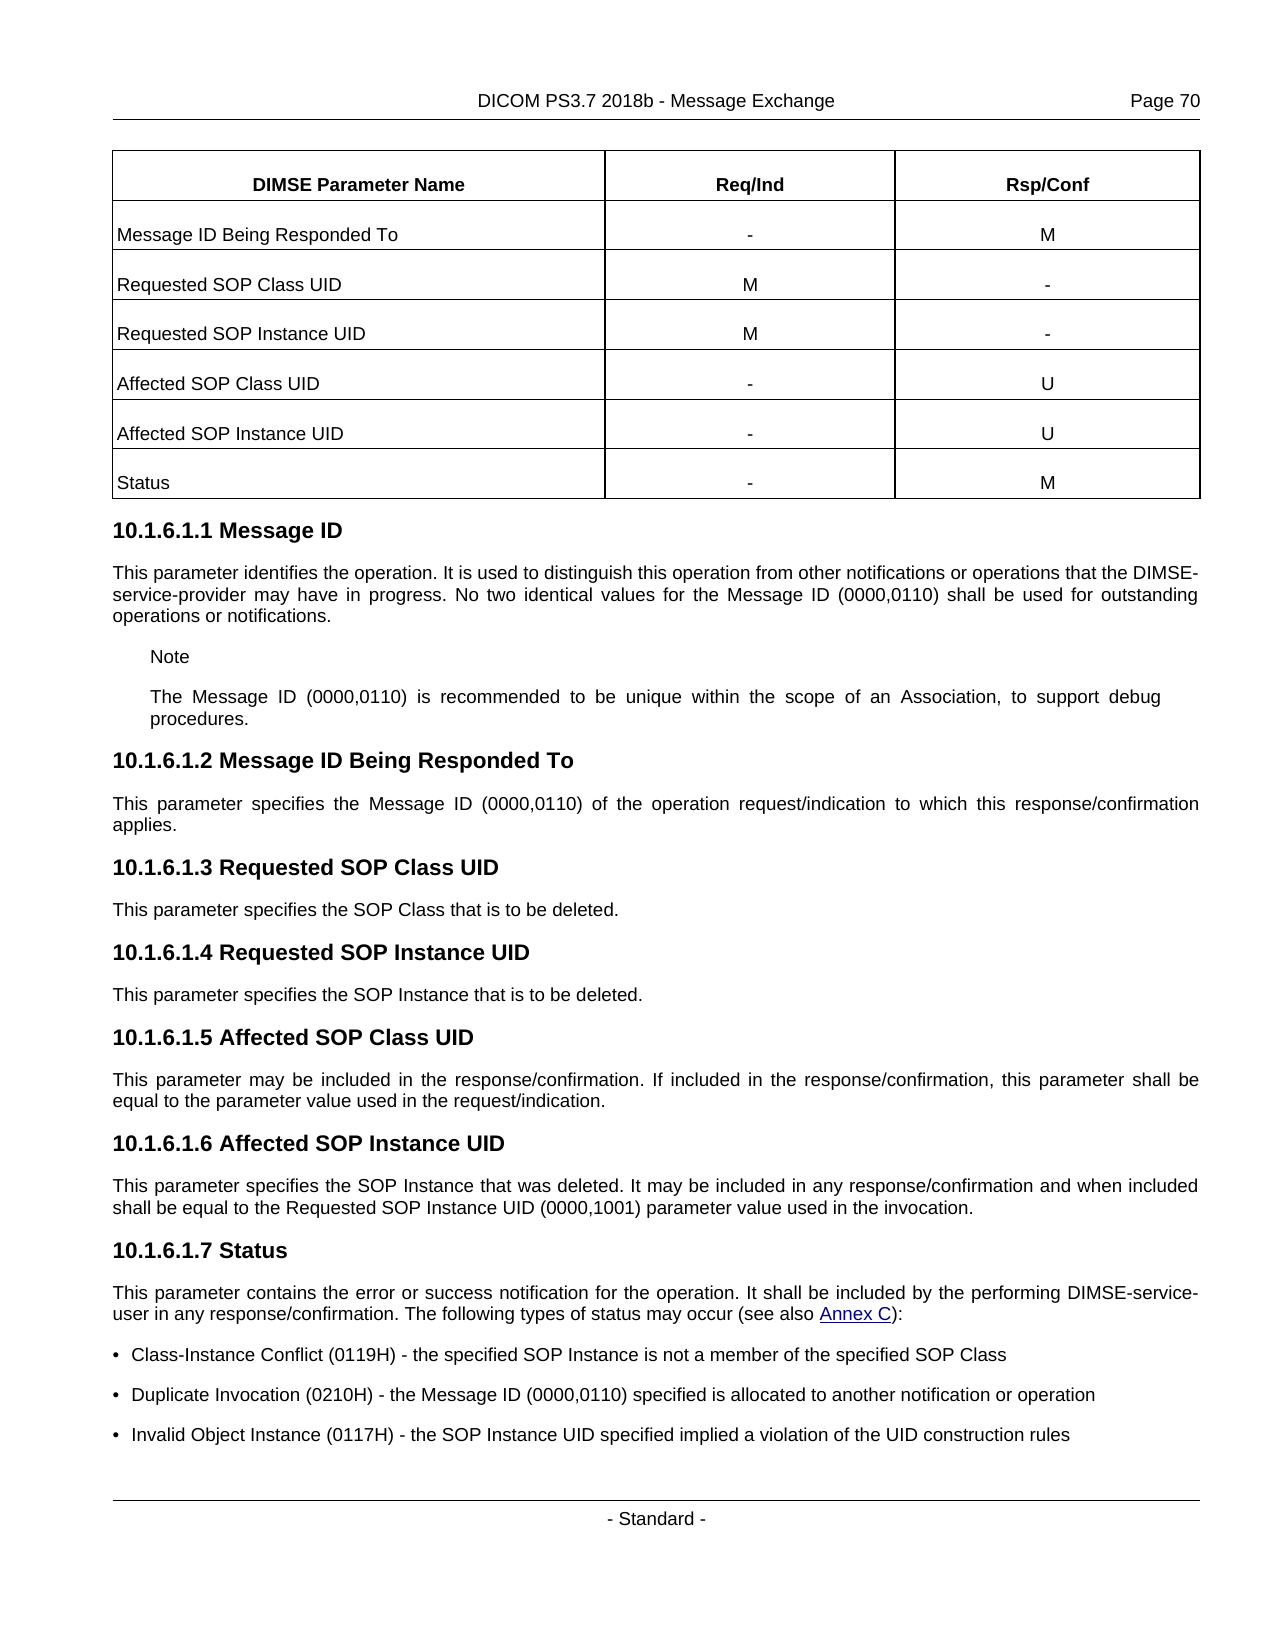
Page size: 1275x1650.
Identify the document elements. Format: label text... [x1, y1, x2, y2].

list Invalid Object Instance (0117H) - the SOP Instance UID specified implied a violation of the UID construction rules [112, 1424, 1200, 1446]
table_cell Affected SOP Class UID [113, 350, 604, 398]
table_cell Affected SOP Instance UID [113, 400, 604, 448]
table_cell U [896, 350, 1199, 398]
table_cell - [896, 250, 1199, 299]
table_cell - [606, 449, 894, 498]
table_cell M [896, 201, 1199, 249]
text This parameter may be included in the response/confirmation. If included in the response/confirmation, this parameter shall be equal to the parameter value used in the request/indication. [112, 1069, 1200, 1112]
text 10.1.6.1.3 Requested SOP Class UID [112, 854, 1200, 880]
table_cell Requested SOP Instance UID [113, 300, 604, 349]
text This parameter identifies the operation. It is used to distinguish this operation from other notifications or operations that the DIMSE-service-provider may have in progress. No two identical values for the Message ID (0000,0110) shall be used for outstanding operations or notifications. [112, 562, 1200, 627]
table_cell - [606, 350, 894, 398]
table_cell Status [113, 449, 604, 498]
text The Message ID (0000,0110) is recommended to be unique within the scope of an Association, to support debug procedures. [150, 686, 1162, 729]
text This parameter specifies the SOP Instance that is to be deleted. [112, 984, 1200, 1005]
list Class-Instance Conflict (0119H) - the specified SOP Instance is not a member of the specified SOP Class [112, 1343, 1200, 1365]
table_cell M [606, 250, 894, 299]
table_cell - [606, 201, 894, 249]
list Duplicate Invocation (0210H) - the Message ID (0000,0110) specified is allocated to another notification or operation [112, 1384, 1200, 1405]
text This parameter specifies the Message ID (0000,0110) of the operation request/indication to which this response/confirmation applies. [112, 792, 1200, 836]
table_cell - [606, 400, 894, 448]
text This parameter specifies the SOP Class that is to be deleted. [112, 899, 1200, 920]
text 10.1.6.1.6 Affected SOP Instance UID [112, 1131, 1200, 1156]
text 10.1.6.1.5 Affected SOP Class UID [112, 1024, 1200, 1050]
table_header Rsp/Conf [896, 151, 1199, 200]
table_cell M [896, 449, 1199, 498]
text Note [150, 646, 1162, 667]
table_header Req/Ind [606, 151, 894, 200]
text 10.1.6.1.4 Requested SOP Instance UID [112, 939, 1200, 965]
text This parameter contains the error or success notification for the operation. It shall be included by the performing DIMSE-service-user in any response/confirmation. The following types of status may occur (see also Annex C): [112, 1282, 1200, 1325]
table_cell M [606, 300, 894, 349]
table_cell Message ID Being Responded To [113, 201, 604, 249]
table_header DIMSE Parameter Name [113, 151, 604, 200]
text 10.1.6.1.7 Status [112, 1237, 1200, 1263]
table_cell U [896, 400, 1199, 448]
text This parameter specifies the SOP Instance that was deleted. It may be included in any response/confirmation and when included shall be equal to the Requested SOP Instance UID (0000,1001) parameter value used in the invocation. [112, 1175, 1200, 1218]
text 10.1.6.1.1 Message ID [112, 518, 1200, 543]
table_cell - [896, 300, 1199, 349]
text 10.1.6.1.2 Message ID Being Responded To [112, 748, 1200, 774]
table_cell Requested SOP Class UID [113, 250, 604, 299]
